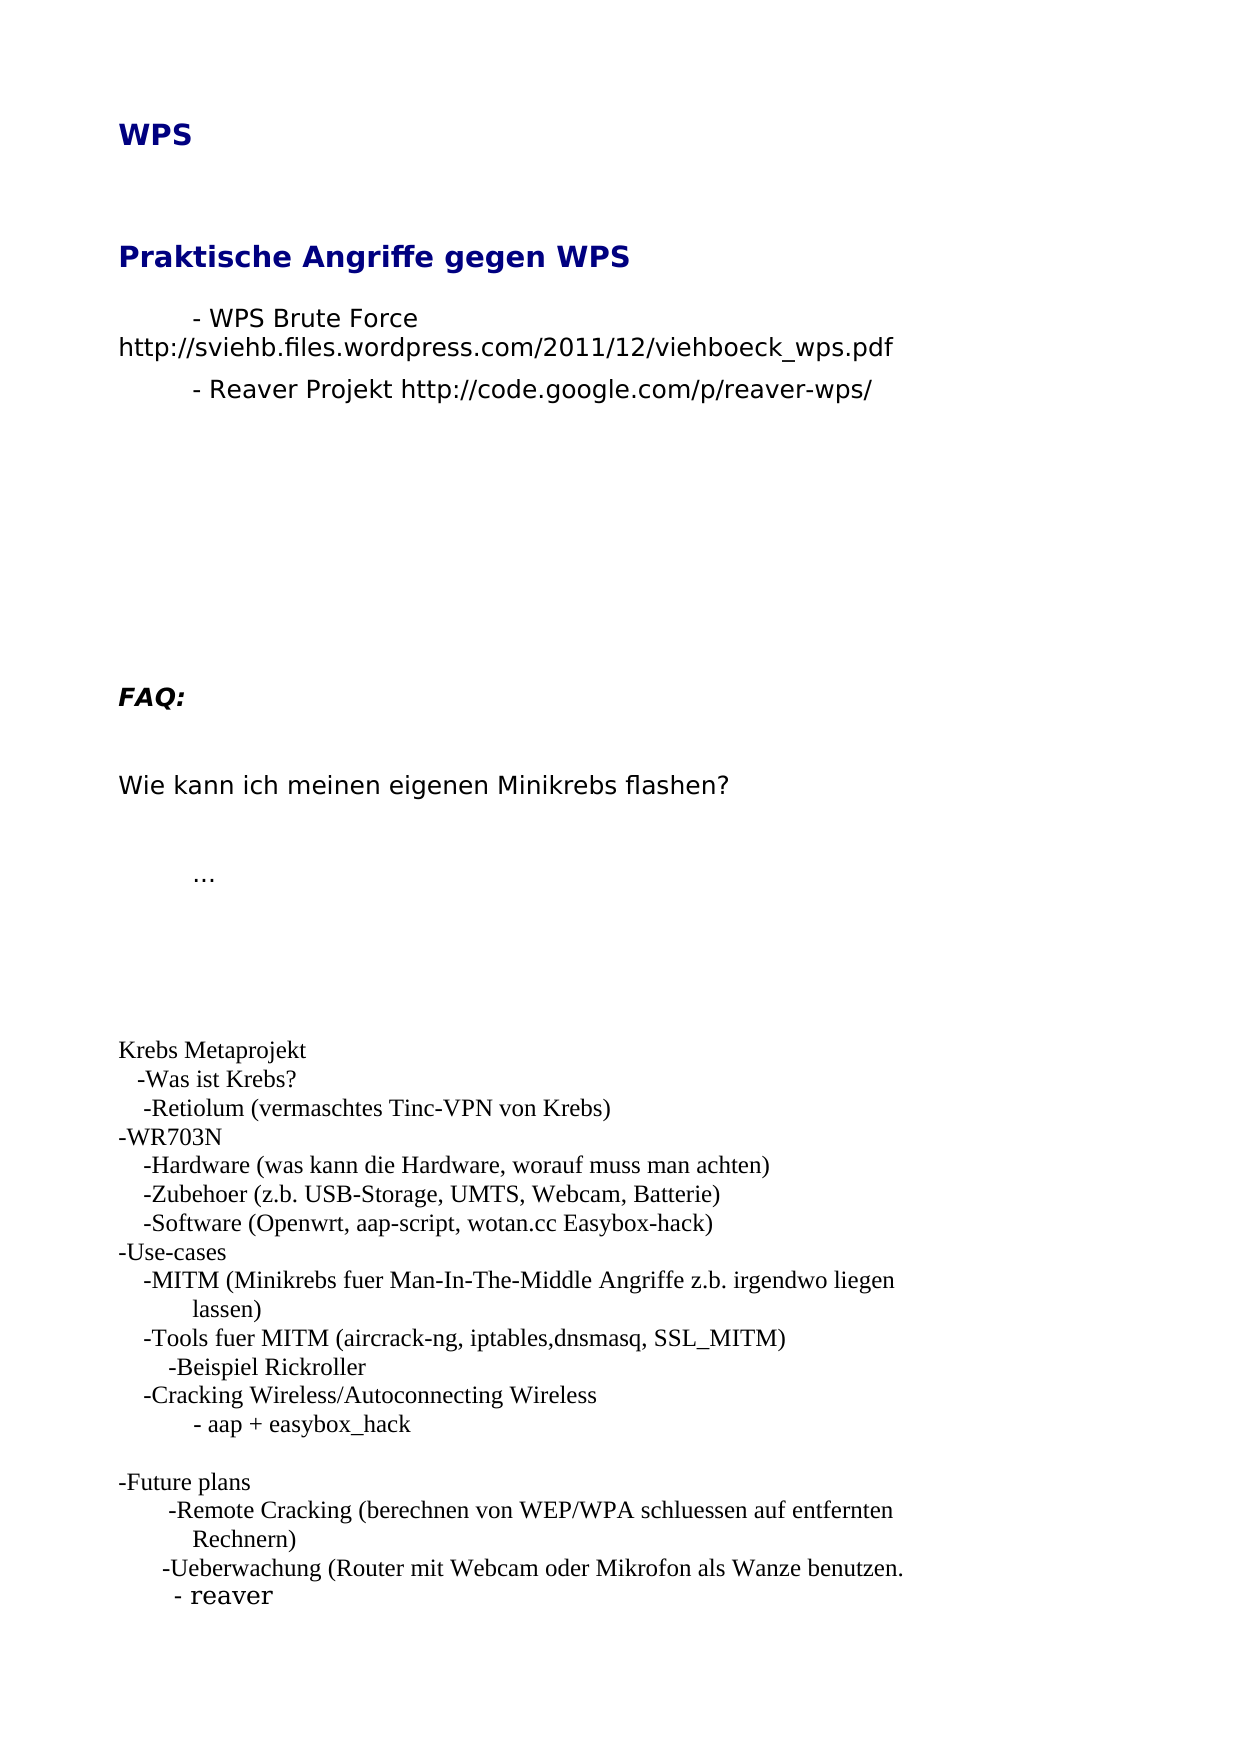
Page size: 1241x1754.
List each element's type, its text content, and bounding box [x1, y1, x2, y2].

text lassen) [118, 1294, 1122, 1323]
text ﻿ [118, 1006, 1122, 1035]
text -Use-cases [118, 1237, 1122, 1265]
text -Tools fuer MITM (aircrack-ng, iptables,dnsmasq, SSL_MITM) [118, 1323, 1122, 1352]
text Rechnern) [118, 1524, 1122, 1553]
text Krebs Metaprojekt [118, 1035, 1122, 1064]
text -Zubehoer (z.b. USB-Storage, UMTS, Webcam, Batterie) [118, 1179, 1122, 1208]
text - Reaver Projekt http://code.google.com/p/reaver-wps/ [118, 375, 1122, 404]
text -WR703N [118, 1122, 1122, 1150]
text - WPS Brute Force http://sviehb.files.wordpress.com/2011/12/viehboeck_wps.pdf [118, 304, 1122, 362]
text -Hardware (was kann die Hardware, worauf muss man achten) [118, 1150, 1122, 1179]
text -Remote Cracking (berechnen von WEP/WPA schluessen auf entfernten [118, 1495, 1122, 1524]
text -MITM (Minikrebs fuer Man-In-The-Middle Angriffe z.b. irgendwo liegen [118, 1265, 1122, 1294]
text -Ueberwachung (Router mit Webcam oder Mikrofon als Wanze benutzen. [118, 1553, 1122, 1582]
text FAQ: [118, 683, 1122, 712]
text -Was ist Krebs? [118, 1064, 1122, 1093]
subtitle WPS [118, 118, 1122, 152]
text -Cracking Wireless/Autoconnecting Wireless [118, 1380, 1122, 1409]
text -Retiolum (vermaschtes Tinc-VPN von Krebs) [118, 1093, 1122, 1122]
subtitle Praktische Angriffe gegen WPS [118, 241, 1122, 274]
text ... [118, 859, 1122, 888]
text - reaver [118, 1582, 1122, 1611]
text -Beispiel Rickroller [118, 1352, 1122, 1380]
text -Future plans [118, 1467, 1122, 1495]
text -Software (Openwrt, aap-script, wotan.cc Easybox-hack) [118, 1208, 1122, 1237]
text Wie kann ich meinen eigenen Minikrebs flashen? [118, 771, 1122, 800]
text - aap + easybox_hack [118, 1409, 1122, 1438]
